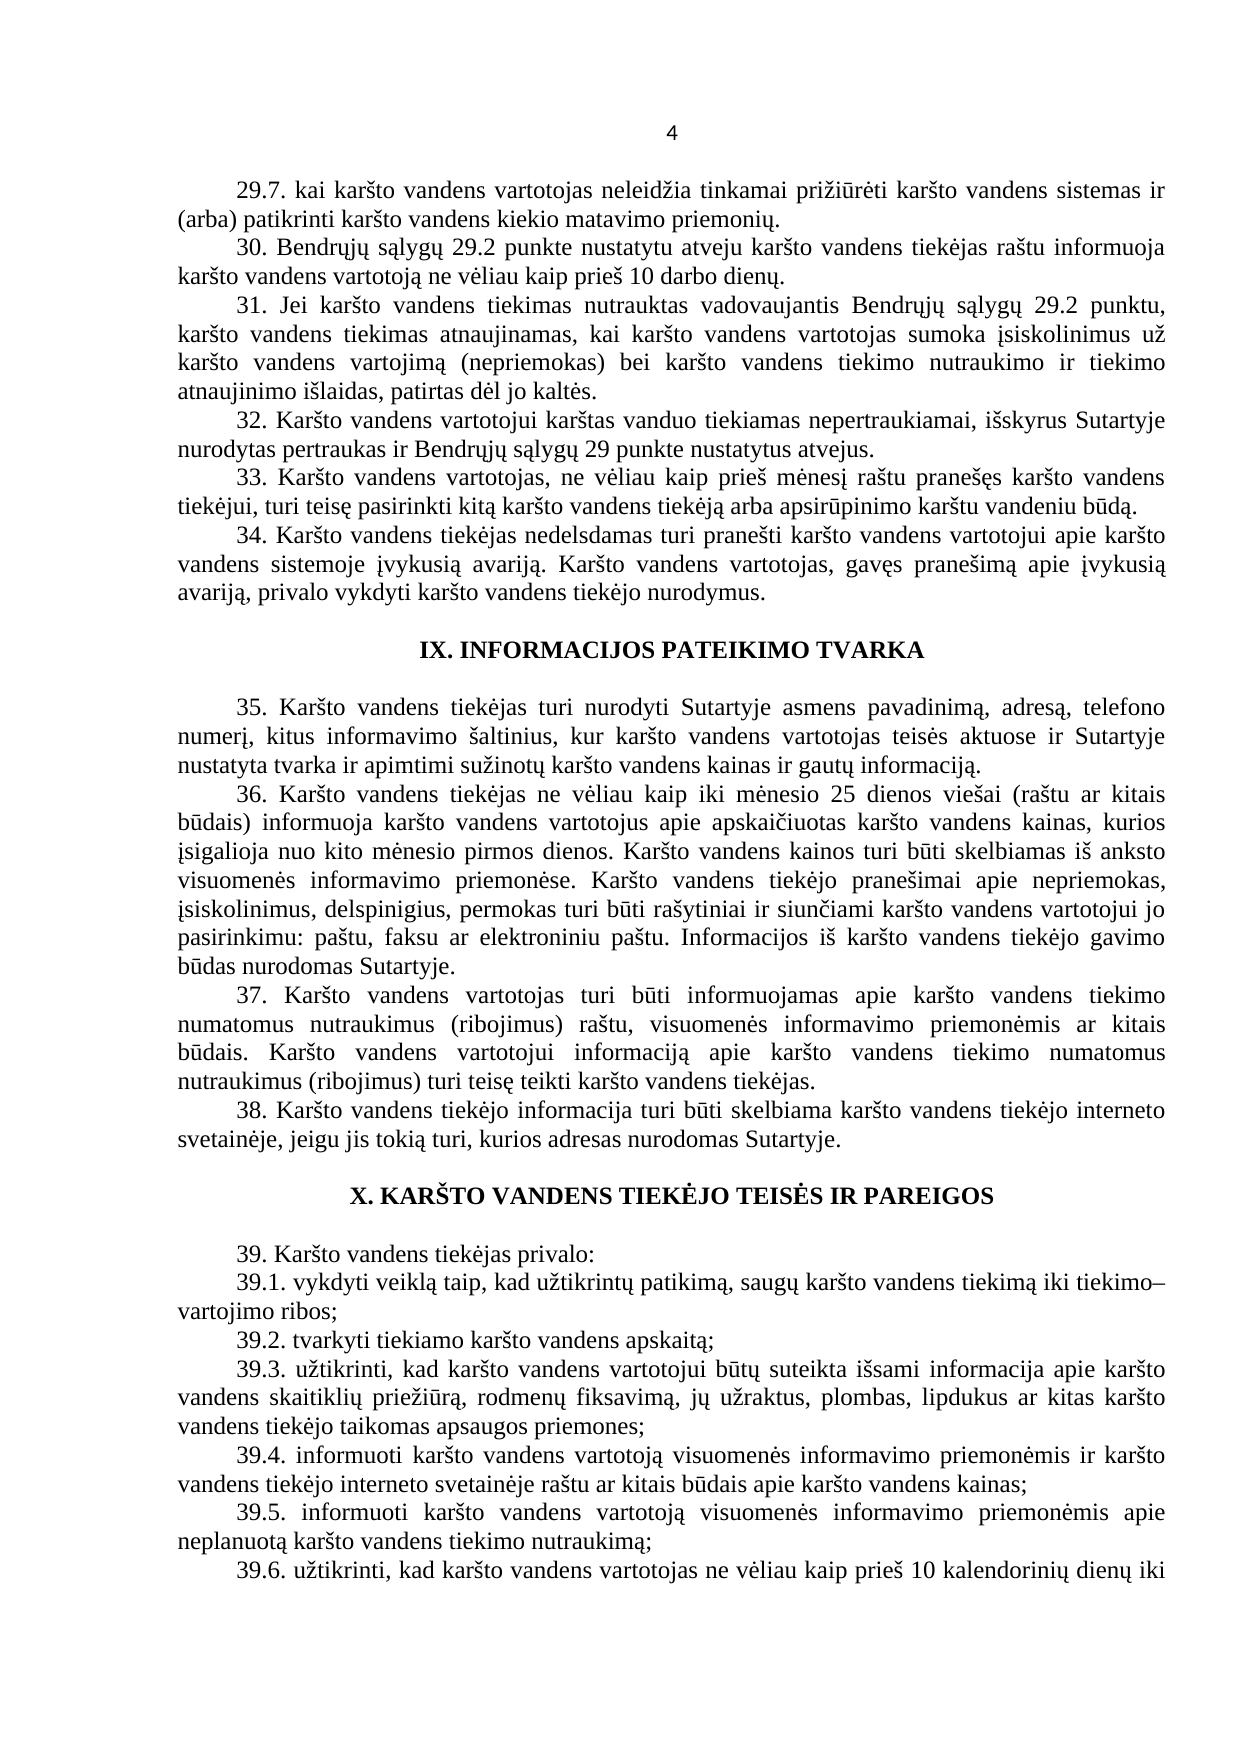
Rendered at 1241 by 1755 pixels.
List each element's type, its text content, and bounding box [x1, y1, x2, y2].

text 38. Karšto vandens tiekėjo informacija turi būti skelbiama karšto vandens tiekėjo interneto svetainėje, jeigu jis tokią turi, kurios adresas nurodomas Sutartyje. [177, 1095, 1166, 1152]
text 29.7. kai karšto vandens vartotojas neleidžia tinkamai prižiūrėti karšto vandens sistemas ir (arba) patikrinti karšto vandens kiekio matavimo priemonių. [177, 175, 1166, 232]
text 33. Karšto vandens vartotojas, ne vėliau kaip prieš mėnesį raštu pranešęs karšto vandens tiekėjui, turi teisę pasirinkti kitą karšto vandens tiekėją arba apsirūpinimo karštu vandeniu būdą. [177, 462, 1166, 520]
text 39.3. užtikrinti, kad karšto vandens vartotojui būtų suteikta išsami informacija apie karšto vandens skaitiklių priežiūrą, rodmenų fiksavimą, jų užraktus, plombas, lipdukus ar kitas karšto vandens tiekėjo taikomas apsaugos priemones; [177, 1354, 1166, 1440]
text 35. Karšto vandens tiekėjas turi nurodyti Sutartyje asmens pavadinimą, adresą, telefono numerį, kitus informavimo šaltinius, kur karšto vandens vartotojas teisės aktuose ir Sutartyje nustatyta tvarka ir apimtimi sužinotų karšto vandens kainas ir gautų informaciją. [177, 692, 1166, 779]
text 39.1. vykdyti veiklą taip, kad užtikrintų patikimą, saugų karšto vandens tiekimą iki tiekimo–vartojimo ribos; [177, 1267, 1166, 1325]
text 34. Karšto vandens tiekėjas nedelsdamas turi pranešti karšto vandens vartotojui apie karšto vandens sistemoje įvykusią avariją. Karšto vandens vartotojas, gavęs pranešimą apie įvykusią avariją, privalo vykdyti karšto vandens tiekėjo nurodymus. [177, 520, 1166, 606]
text X. karšto vandens tiekėjo TEISĖS IR PAREIGOS [177, 1181, 1166, 1210]
text 30. Bendrųjų sąlygų 29.2 punkte nustatytu atveju karšto vandens tiekėjas raštu informuoja karšto vandens vartotoją ne vėliau kaip prieš 10 darbo dienų. [177, 232, 1166, 290]
text 32. Karšto vandens vartotojui karštas vanduo tiekiamas nepertraukiamai, išskyrus Sutartyje nurodytas pertraukas ir Bendrųjų sąlygų 29 punkte nustatytus atvejus. [177, 405, 1166, 462]
text 39.2. tvarkyti tiekiamo karšto vandens apskaitą; [177, 1325, 1166, 1354]
text 39. Karšto vandens tiekėjas privalo: [177, 1239, 1166, 1267]
text 36. Karšto vandens tiekėjas ne vėliau kaip iki mėnesio 25 dienos viešai (raštu ar kitais būdais) informuoja karšto vandens vartotojus apie apskaičiuotas karšto vandens kainas, kurios įsigalioja nuo kito mėnesio pirmos dienos. Karšto vandens kainos turi būti skelbiamas iš anksto visuomenės informavimo priemonėse. Karšto vandens tiekėjo pranešimai apie nepriemokas, įsiskolinimus, delspinigius, permokas turi būti rašytiniai ir siunčiami karšto vandens vartotojui jo pasirinkimu: paštu, faksu ar elektroniniu paštu. Informacijos iš karšto vandens tiekėjo gavimo būdas nurodomas Sutartyje. [177, 779, 1166, 980]
text 39.6. užtikrinti, kad karšto vandens vartotojas ne vėliau kaip prieš 10 kalendorinių dienų iki [177, 1555, 1166, 1584]
text 39.5. informuoti karšto vandens vartotoją visuomenės informavimo priemonėmis apie neplanuotą karšto vandens tiekimo nutraukimą; [177, 1497, 1166, 1555]
text 31. Jei karšto vandens tiekimas nutrauktas vadovaujantis Bendrųjų sąlygų 29.2 punktu, karšto vandens tiekimas atnaujinamas, kai karšto vandens vartotojas sumoka įsiskolinimus už karšto vandens vartojimą (nepriemokas) bei karšto vandens tiekimo nutraukimo ir tiekimo atnaujinimo išlaidas, patirtas dėl jo kaltės. [177, 290, 1166, 405]
text IX. informacijos pateikimo tvarka [177, 635, 1166, 664]
text 37. Karšto vandens vartotojas turi būti informuojamas apie karšto vandens tiekimo numatomus nutraukimus (ribojimus) raštu, visuomenės informavimo priemonėmis ar kitais būdais. Karšto vandens vartotojui informaciją apie karšto vandens tiekimo numatomus nutraukimus (ribojimus) turi teisę teikti karšto vandens tiekėjas. [177, 980, 1166, 1095]
text 39.4. informuoti karšto vandens vartotoją visuomenės informavimo priemonėmis ir karšto vandens tiekėjo interneto svetainėje raštu ar kitais būdais apie karšto vandens kainas; [177, 1440, 1166, 1497]
